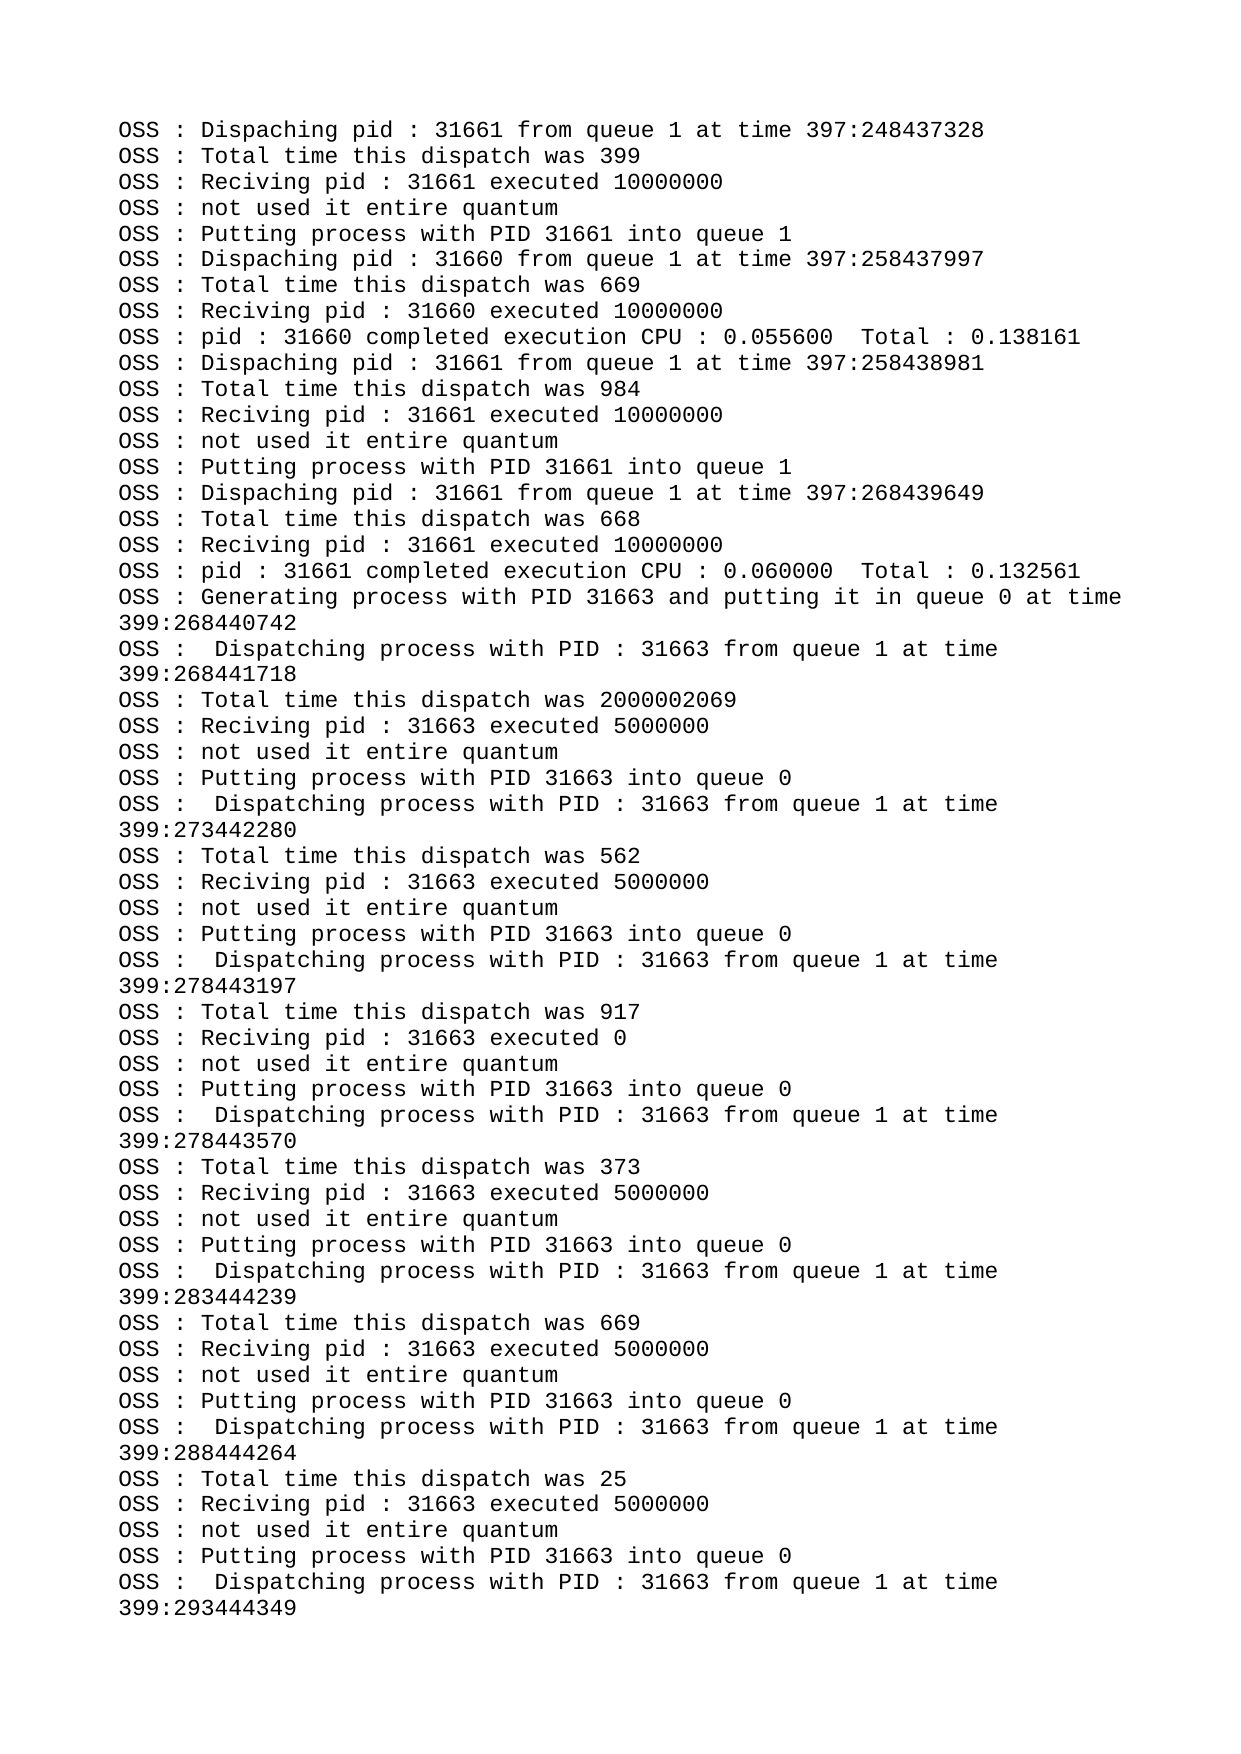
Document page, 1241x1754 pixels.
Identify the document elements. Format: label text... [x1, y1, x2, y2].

text OSS : Putting process with PID 31661 into queue 1 [118, 222, 1122, 248]
text OSS : Total time this dispatch was 399 [118, 144, 1122, 170]
text OSS : Total time this dispatch was 562 [118, 844, 1122, 870]
text OSS : Dispatching process with PID : 31663 from queue 1 at time 399:288444264 [118, 1415, 1122, 1467]
text OSS : Reciving pid : 31663 executed 5000000 [118, 1493, 1122, 1519]
text OSS : Total time this dispatch was 2000002069 [118, 689, 1122, 715]
text OSS : Reciving pid : 31663 executed 5000000 [118, 1337, 1122, 1363]
text OSS : Reciving pid : 31663 executed 0 [118, 1026, 1122, 1052]
text OSS : Dispaching pid : 31661 from queue 1 at time 397:268439649 [118, 481, 1122, 507]
text OSS : Reciving pid : 31661 executed 10000000 [118, 403, 1122, 429]
text OSS : not used it entire quantum [118, 1207, 1122, 1233]
text OSS : not used it entire quantum [118, 1519, 1122, 1545]
text OSS : not used it entire quantum [118, 196, 1122, 222]
text OSS : Reciving pid : 31663 executed 5000000 [118, 870, 1122, 896]
text OSS : Putting process with PID 31663 into queue 0 [118, 1389, 1122, 1415]
text OSS : Putting process with PID 31663 into queue 0 [118, 922, 1122, 948]
text OSS : Total time this dispatch was 984 [118, 377, 1122, 403]
text OSS : Dispatching process with PID : 31663 from queue 1 at time 399:268441718 [118, 637, 1122, 689]
text OSS : Reciving pid : 31661 executed 10000000 [118, 170, 1122, 196]
text OSS : Total time this dispatch was 917 [118, 1000, 1122, 1026]
text OSS : Dispaching pid : 31661 from queue 1 at time 397:248437328 [118, 118, 1122, 144]
text OSS : Putting process with PID 31663 into queue 0 [118, 767, 1122, 792]
text OSS : Reciving pid : 31663 executed 5000000 [118, 715, 1122, 741]
text OSS : Dispatching process with PID : 31663 from queue 1 at time 399:283444239 [118, 1259, 1122, 1311]
text OSS : Generating process with PID 31663 and putting it in queue 0 at time 399:268440742 [118, 585, 1122, 637]
text OSS : Dispaching pid : 31661 from queue 1 at time 397:258438981 [118, 352, 1122, 377]
text OSS : not used it entire quantum [118, 1363, 1122, 1389]
text OSS : not used it entire quantum [118, 741, 1122, 767]
text OSS : not used it entire quantum [118, 1052, 1122, 1078]
text OSS : Total time this dispatch was 373 [118, 1156, 1122, 1182]
text OSS : Reciving pid : 31663 executed 5000000 [118, 1182, 1122, 1207]
text OSS : Total time this dispatch was 25 [118, 1467, 1122, 1493]
text OSS : Total time this dispatch was 668 [118, 507, 1122, 533]
text OSS : Dispatching process with PID : 31663 from queue 1 at time 399:293444349 [118, 1571, 1122, 1622]
text OSS : Putting process with PID 31661 into queue 1 [118, 455, 1122, 481]
text OSS : not used it entire quantum [118, 896, 1122, 922]
text OSS : Putting process with PID 31663 into queue 0 [118, 1233, 1122, 1259]
text OSS : Putting process with PID 31663 into queue 0 [118, 1078, 1122, 1104]
text OSS : Reciving pid : 31661 executed 10000000 [118, 533, 1122, 559]
text OSS : Total time this dispatch was 669 [118, 274, 1122, 300]
text OSS : Reciving pid : 31660 executed 10000000 [118, 300, 1122, 326]
text OSS : Dispatching process with PID : 31663 from queue 1 at time 399:278443570 [118, 1104, 1122, 1156]
text OSS : Total time this dispatch was 669 [118, 1311, 1122, 1337]
text OSS : not used it entire quantum [118, 429, 1122, 455]
text OSS : pid : 31661 completed execution CPU : 0.060000 Total : 0.132561 [118, 559, 1122, 585]
text OSS : Dispatching process with PID : 31663 from queue 1 at time 399:273442280 [118, 792, 1122, 844]
text OSS : pid : 31660 completed execution CPU : 0.055600 Total : 0.138161 [118, 326, 1122, 352]
text OSS : Dispatching process with PID : 31663 from queue 1 at time 399:278443197 [118, 948, 1122, 1000]
text OSS : Dispaching pid : 31660 from queue 1 at time 397:258437997 [118, 248, 1122, 274]
text OSS : Putting process with PID 31663 into queue 0 [118, 1545, 1122, 1571]
